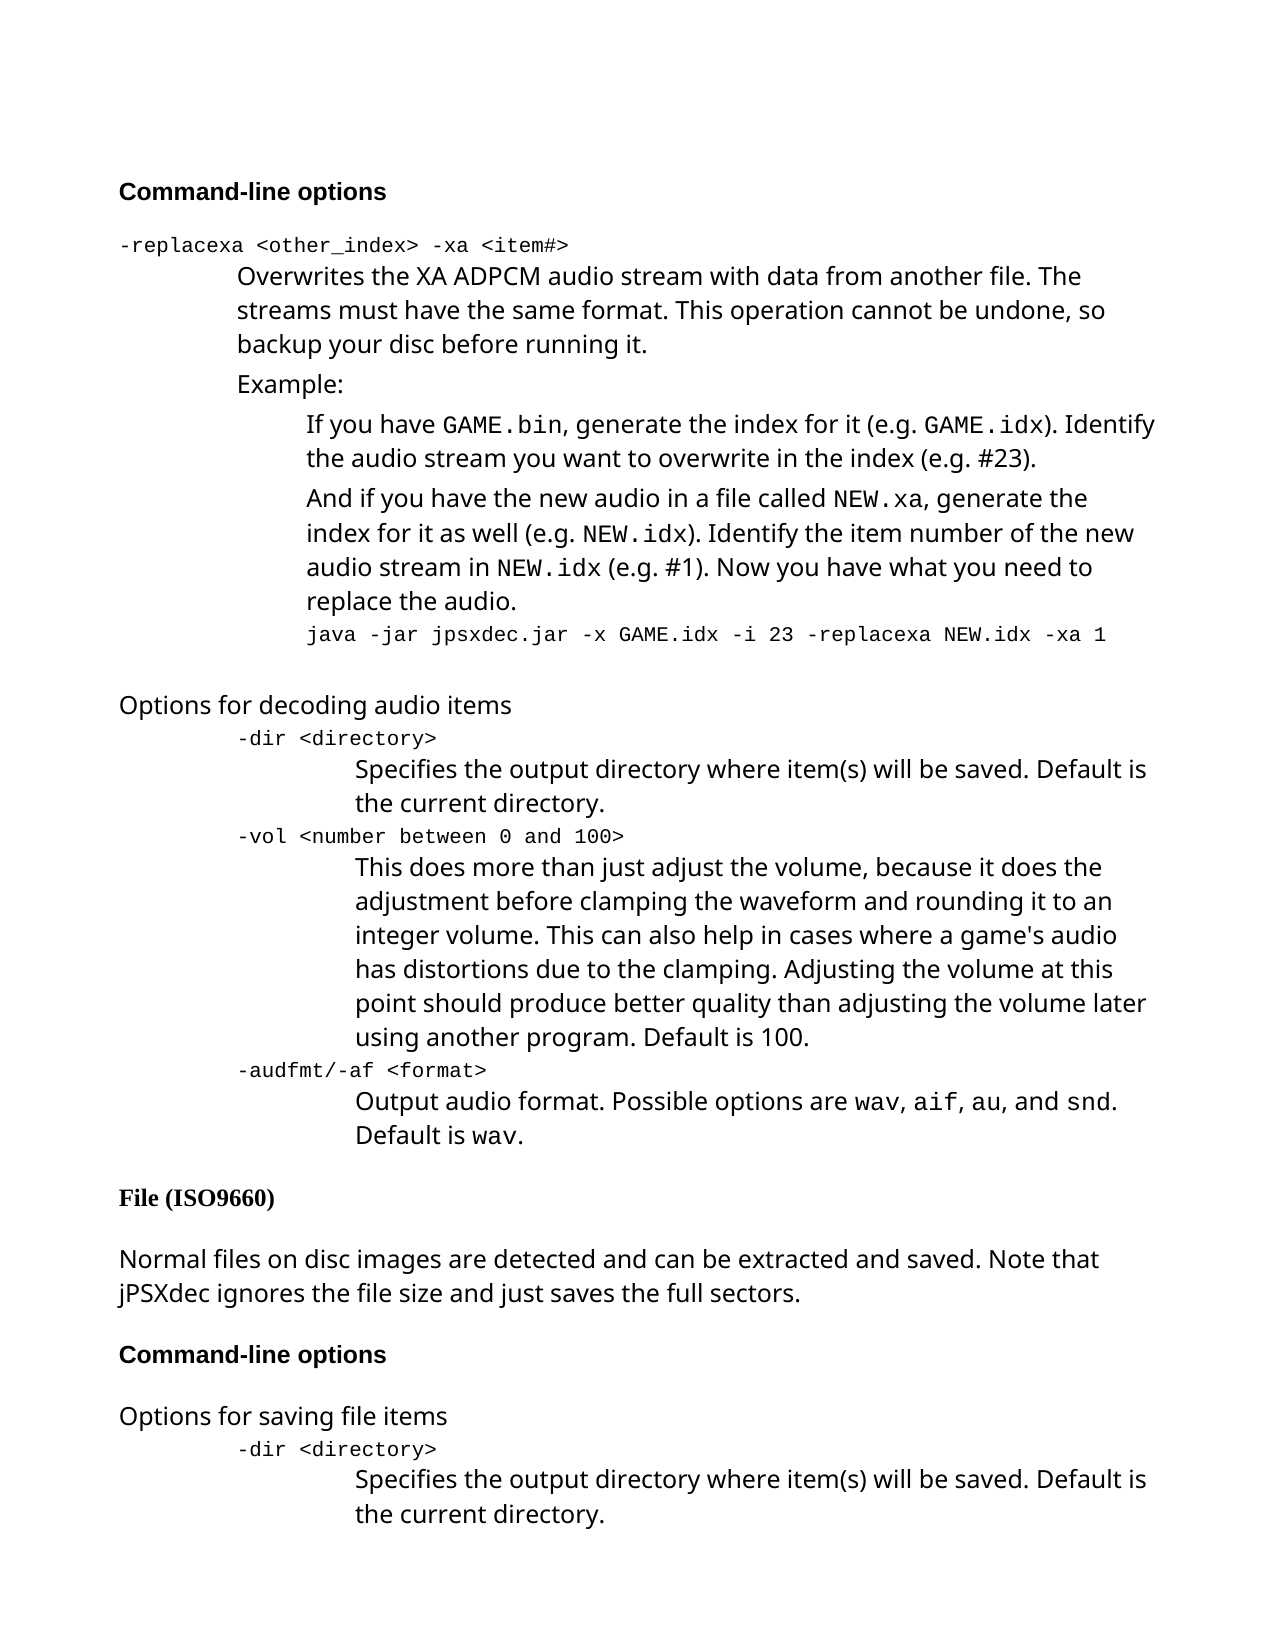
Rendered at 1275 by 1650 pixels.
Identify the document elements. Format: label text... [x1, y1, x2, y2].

text Overwrites the XA ADPCM audio stream with data from another file. The streams must have the same format. This operation cannot be undone, so backup your disc before running it. [237, 258, 1156, 361]
text -vol <number between 0 and 100> [237, 826, 1156, 849]
text Output audio format. Possible options are wav, aif, au, and snd. Default is wav. [355, 1083, 1156, 1152]
text -audfmt/-af <format> [237, 1060, 1156, 1083]
text Specifies the output directory where item(s) will be saved. Default is the current directory. [355, 1462, 1156, 1530]
text Specifies the output directory where item(s) will be saved. Default is the current directory. [355, 752, 1156, 820]
text -dir <directory> [237, 1438, 1156, 1462]
text Example: [237, 367, 1156, 401]
text Normal files on disc images are detected and can be extracted and saved. Note that jPSXdec ignores the file size and just saves the full sectors. [118, 1241, 1156, 1309]
text This does more than just adjust the volume, because it does the adjustment before clamping the waveform and rounding it to an integer volume. This can also help in cases where a game's audio has distortions due to the clamping. Adjusting the volume at this point should produce better quality than adjusting the volume later using another program. Default is 100. [355, 849, 1156, 1054]
text Options for saving file items [118, 1398, 1156, 1432]
subtitle Command-line options [118, 1340, 1156, 1369]
text -replacexa <other_index> -xa <item#> [118, 235, 1156, 258]
subtitle Command-line options [118, 177, 1156, 205]
text java -jar jpsxdec.jar -x GAME.idx -i 23 -replacexa NEW.idx -xa 1 [306, 624, 1156, 648]
text If you have GAME.bin, generate the index for it (e.g. GAME.idx). Identify the audio stream you want to overwrite in the index (e.g. #23). [306, 407, 1156, 475]
text -dir <directory> [237, 728, 1156, 752]
text And if you have the new audio in a file called NEW.xa, generate the index for it as well (e.g. NEW.idx). Identify the item number of the new audio stream in NEW.idx (e.g. #1). Now you have what you need to replace the audio. [306, 481, 1156, 618]
text Options for decoding audio items [118, 688, 1156, 722]
subtitle File (ISO9660) [118, 1183, 1156, 1212]
